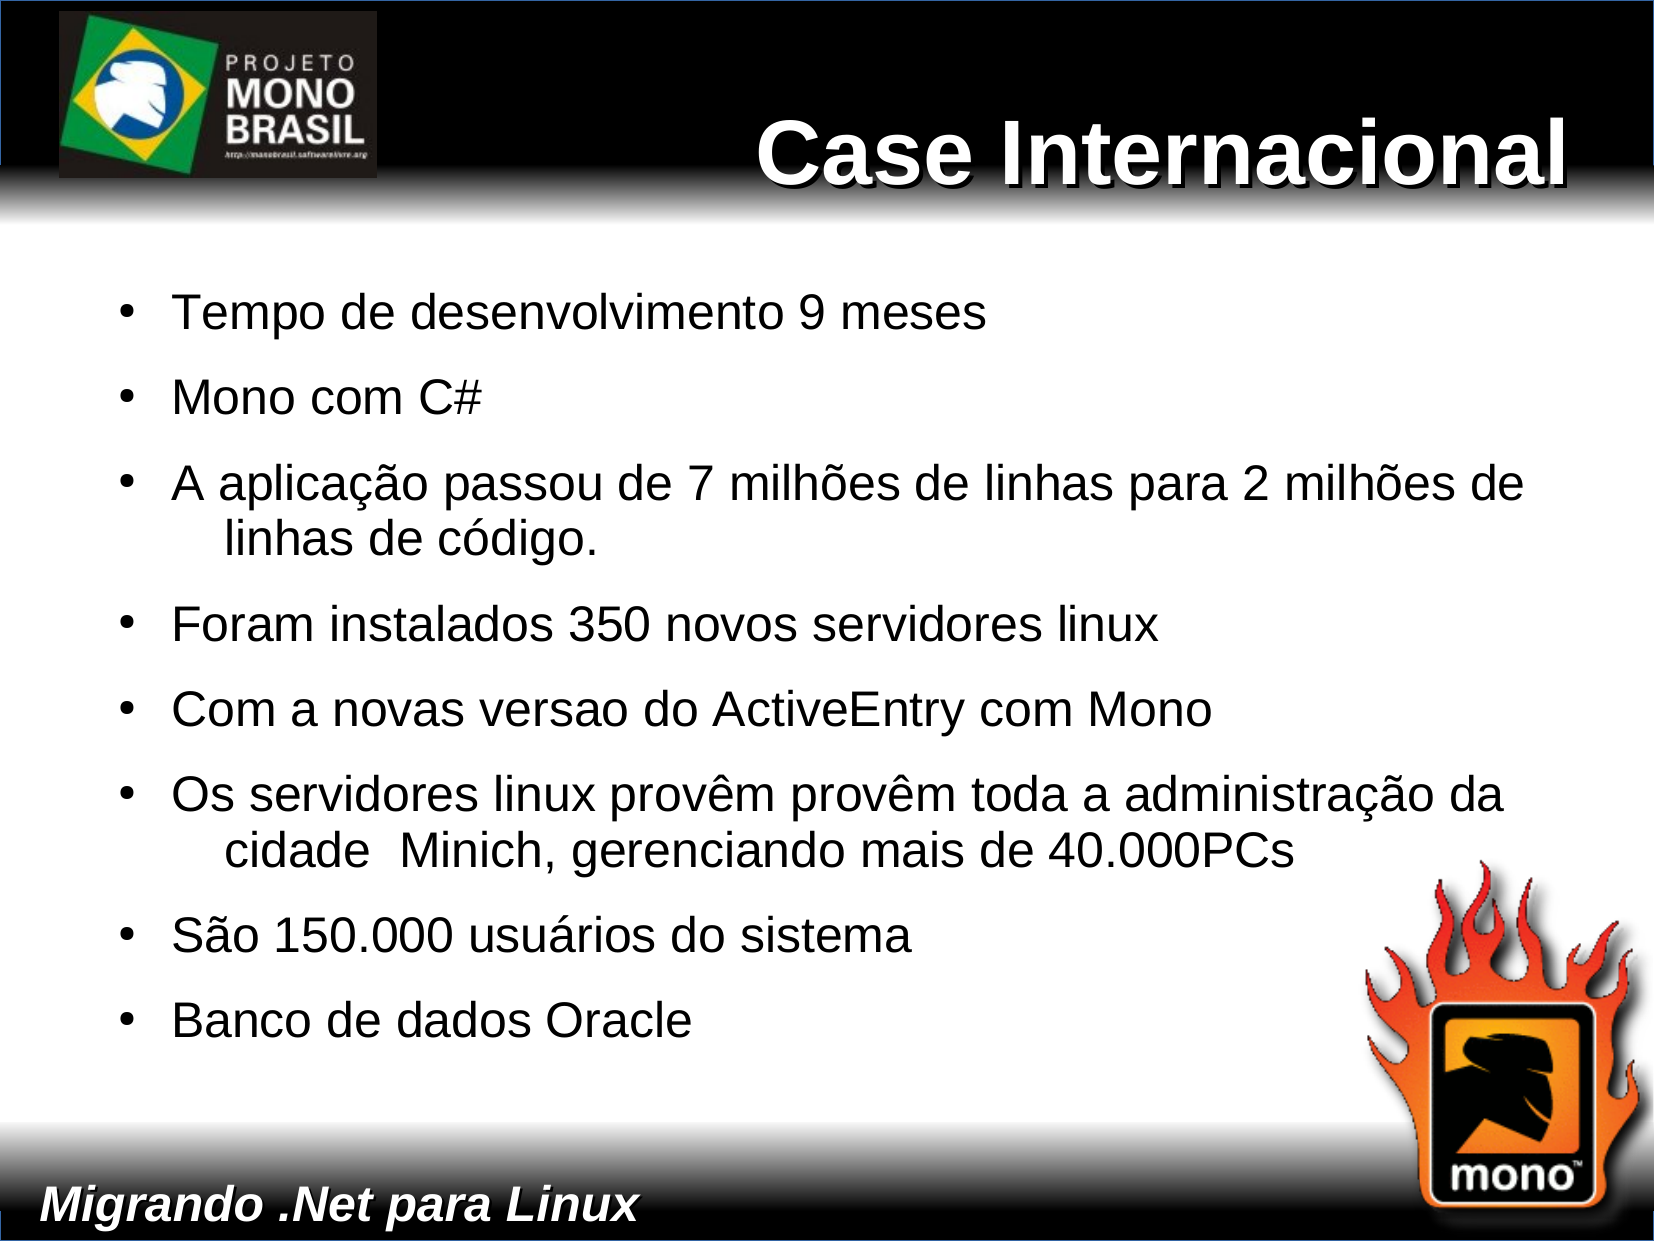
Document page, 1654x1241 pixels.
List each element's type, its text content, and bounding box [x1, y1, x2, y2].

picture [1302, 805, 1654, 1241]
list Tempo de desenvolvimento 9 meses Mono com C# A aplicação passou de 7 milhões de linhas para 2 milhões de linhas de código. Foram instalados 350 novos servidores linux Com a novas versao do ActiveEntry com Mono Os servidores linux provêm provêm toda a administração da cidade Minich, gerenciando mais de 40.000PCs São 150.000 usuários do sistema Banco de dados Oracle [82, 284, 1571, 1114]
title Case Internacional [82, 49, 1571, 257]
text_box Migrando .Net para Linux [24, 1169, 547, 1241]
picture [59, 11, 377, 178]
